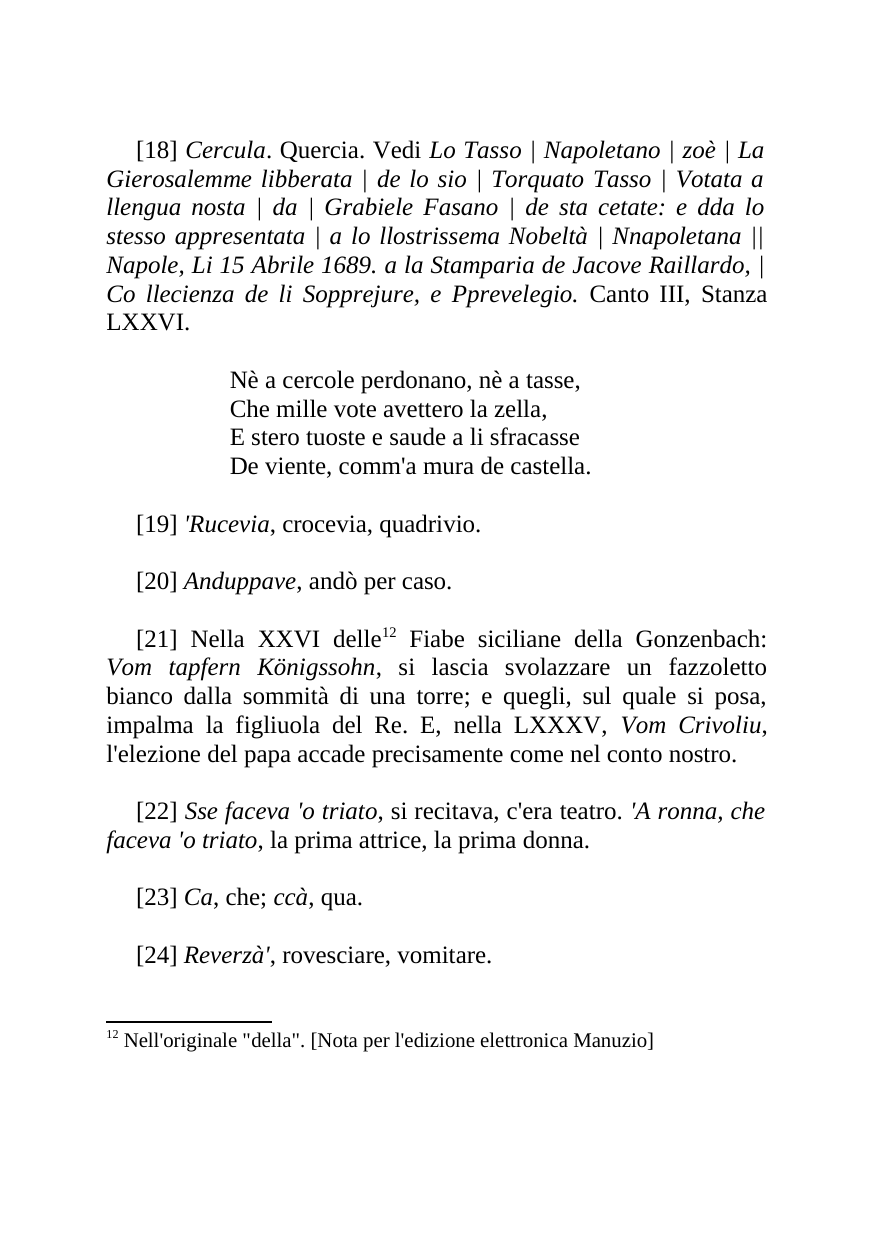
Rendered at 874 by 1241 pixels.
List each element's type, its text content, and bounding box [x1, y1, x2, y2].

text [18] Cercula. Quercia. Vedi Lo Tasso | Napoletano | zoè | La Gierosalemme libberata | de lo sio | Torquato Tasso | Votata a llengua nosta | da | Grabiele Fasano | de sta cetate: e dda lo stesso appresentata | a lo llostrissema Nobeltà | Nnapoletana || Napole, Li 15 Abrile 1689. a la Stamparia de Jacove Raillardo, | Co llecienza de li Sopprejure, e Pprevelegio. Canto III, Stanza LXXVI. [106, 135, 768, 336]
text Che mille vote avettero la zella, [200, 394, 768, 422]
text [21] Nella XXVI delle Fiabe siciliane della Gonzenbach: Vom tapfern Königssohn, si lascia svolazzare un fazzoletto bianco dalla sommità di una torre; e quegli, sul quale si posa, impalma la figliuola del Re. E, nella LXXXV, Vom Crivoliu, l'elezione del papa accade precisamente come nel conto nostro. [106, 624, 768, 767]
text Nell'originale "della". [Nota per l'edizione elettronica Manuzio] [106, 1028, 768, 1052]
text E stero tuoste e saude a li sfracasse [200, 422, 768, 451]
text Nè a cercole perdonano, nè a tasse, [200, 365, 768, 394]
text [20] Anduppave, andò per caso. [106, 566, 768, 595]
text [24] Reverzà', rovesciare, vomitare. [106, 940, 768, 969]
text [22] Sse faceva 'o triato, si recitava, c'era teatro. 'A ronna, che faceva 'o triato, la prima attrice, la prima donna. [106, 796, 768, 854]
text [19] 'Rucevia, crocevia, quadrivio. [106, 509, 768, 537]
text [23] Ca, che; ccà, qua. [106, 882, 768, 911]
text De viente, comm'a mura de castella. [200, 451, 768, 480]
